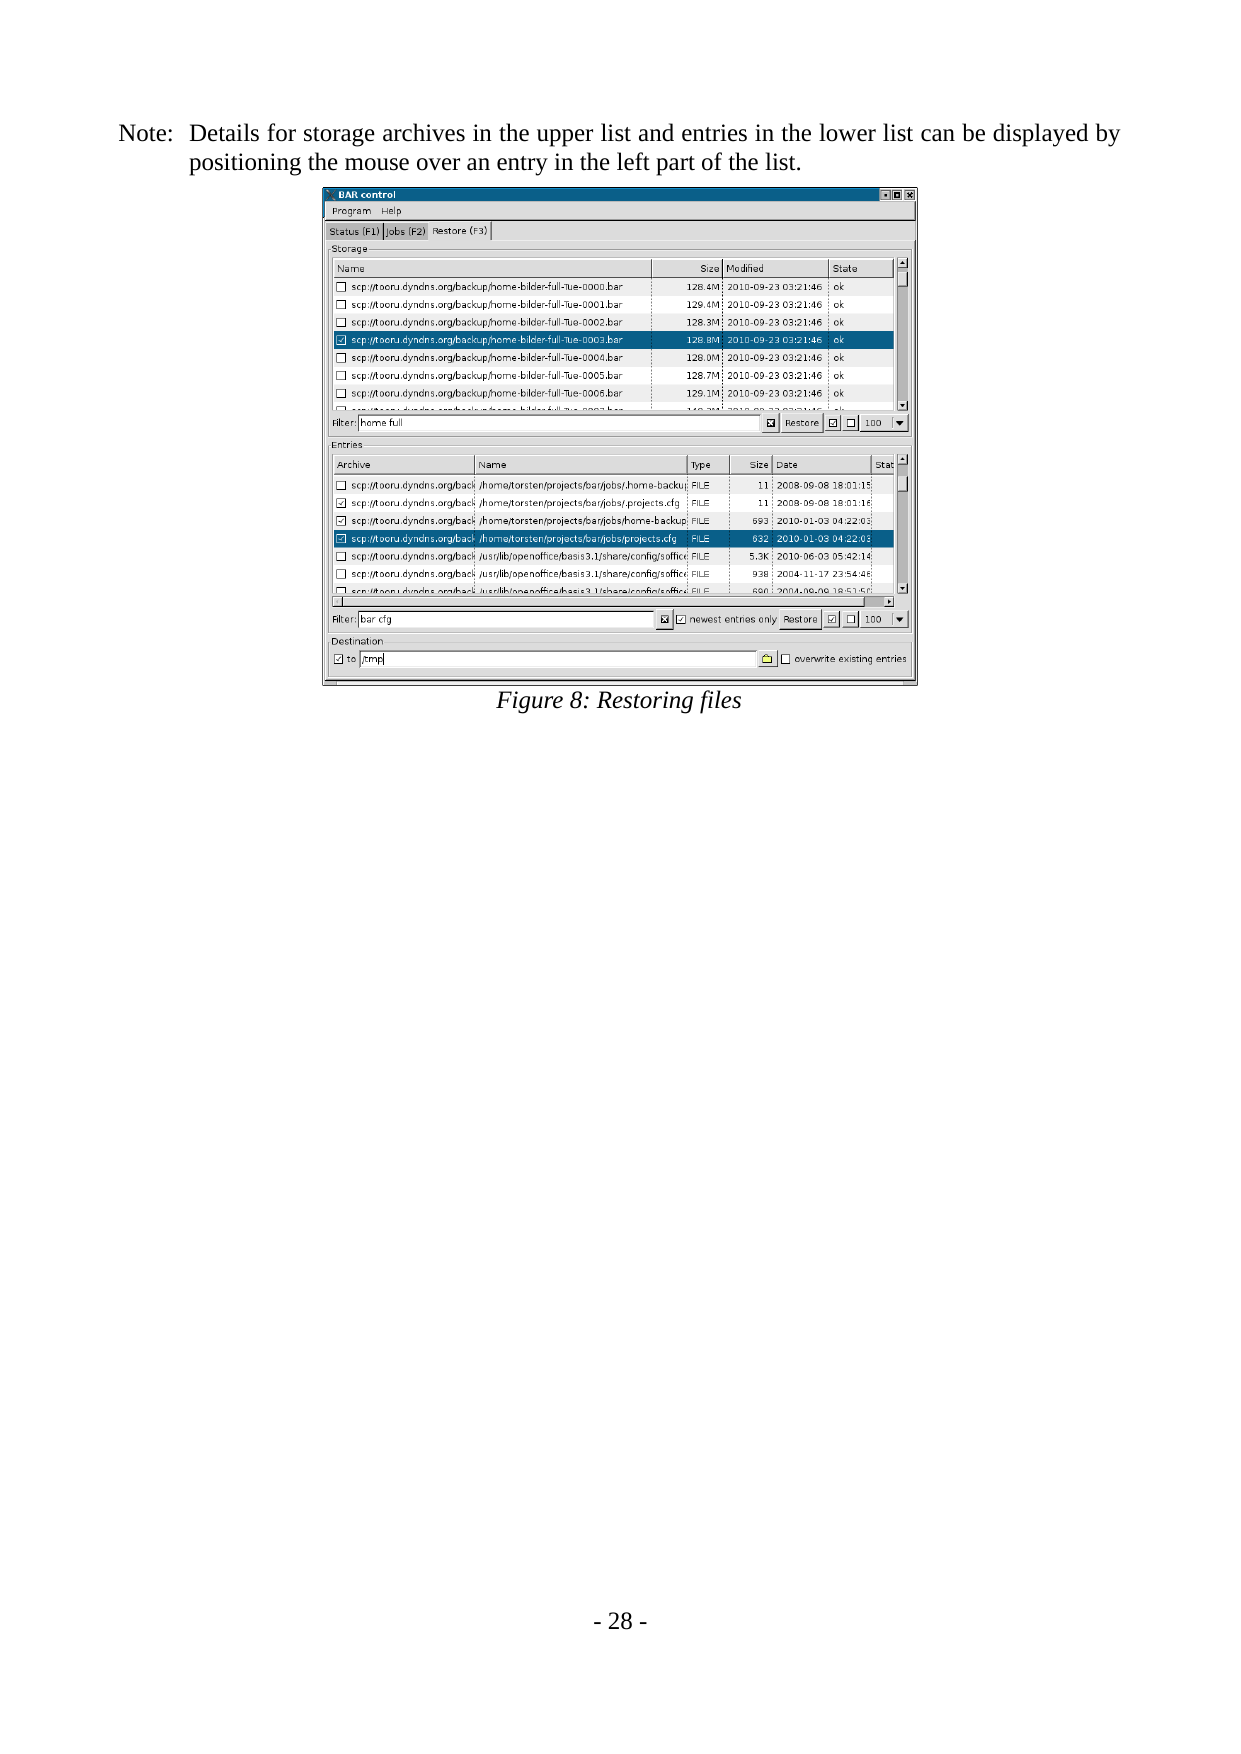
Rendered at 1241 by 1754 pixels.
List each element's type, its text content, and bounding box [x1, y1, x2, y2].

text Figure 8: Restoring files [322, 686, 918, 714]
picture [322, 187, 918, 686]
text Note: Details for storage archives in the upper list and entries in the lower list can be displayed by positioning the mouse over an entry in the left part of the list. [118, 118, 1122, 176]
